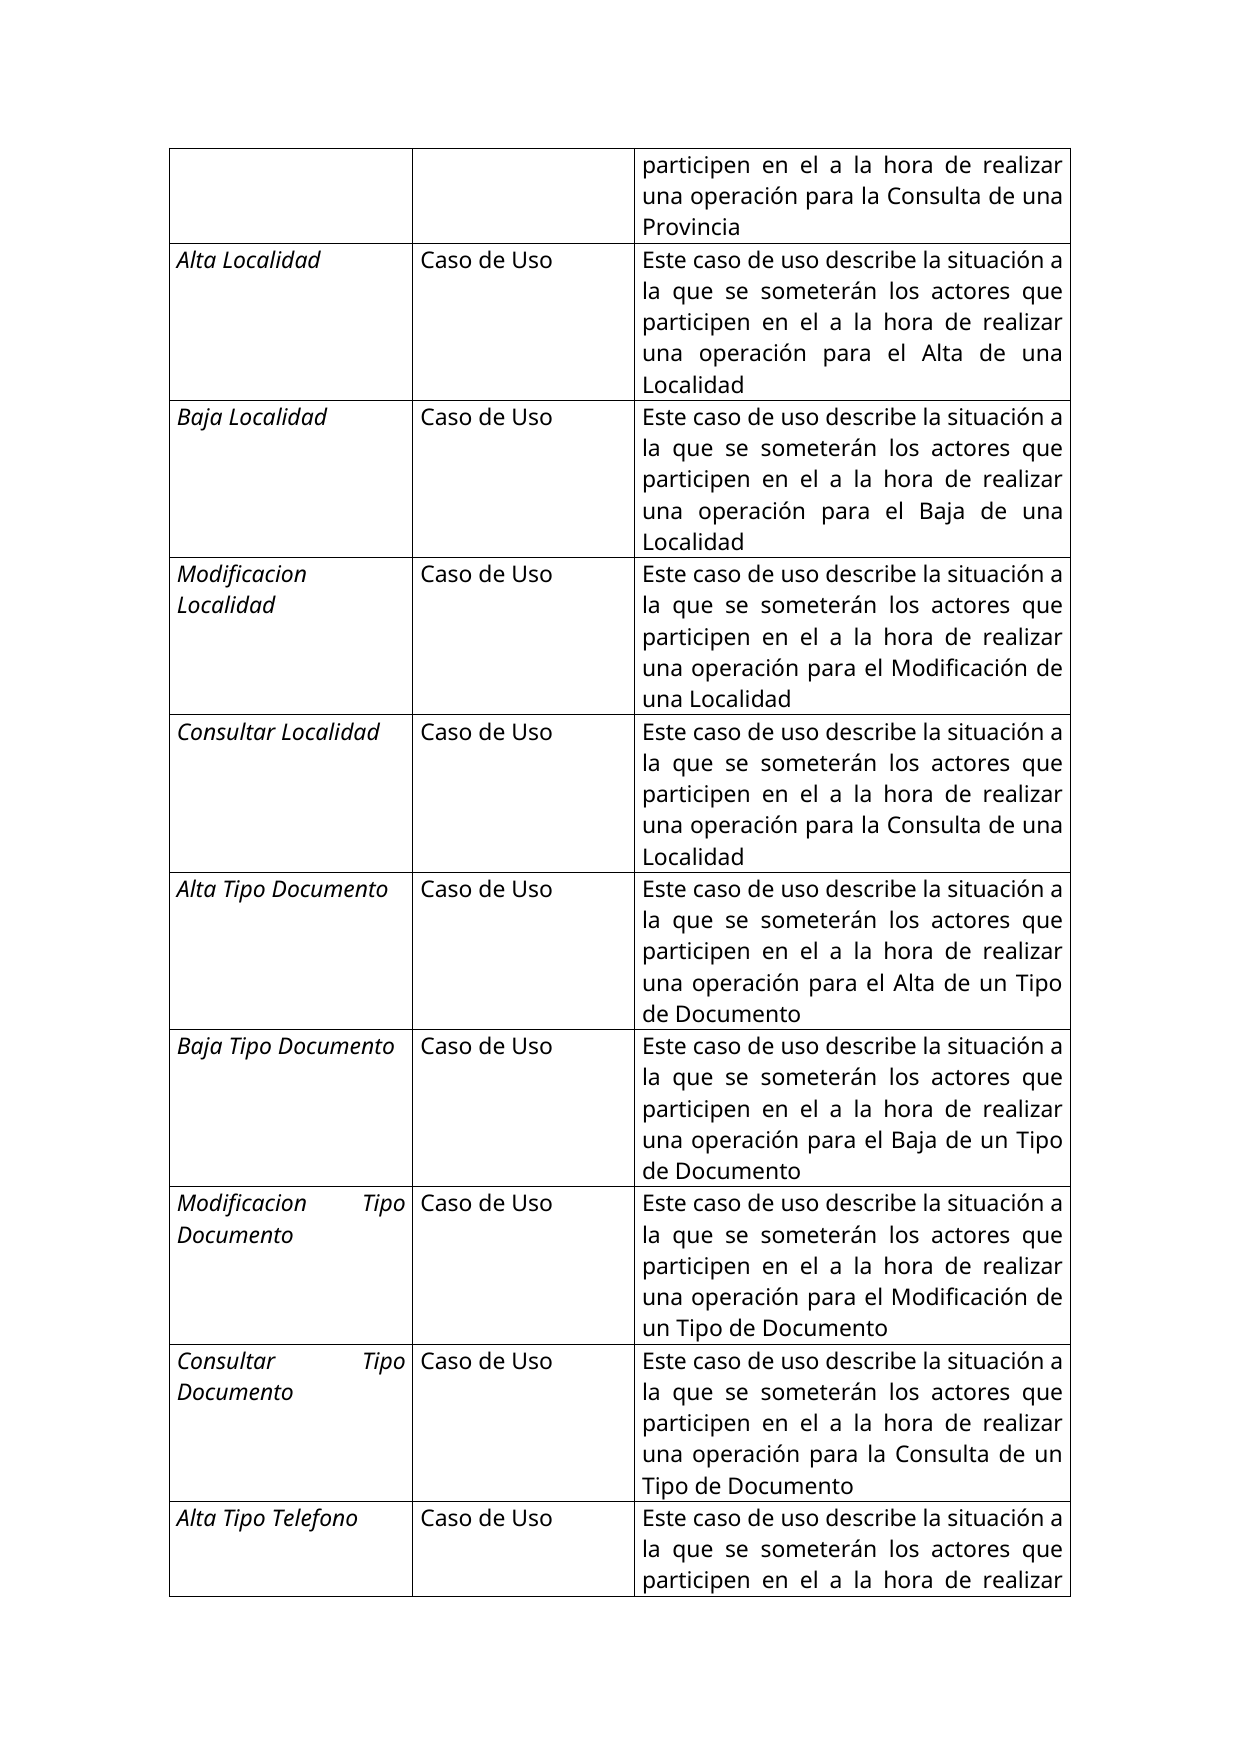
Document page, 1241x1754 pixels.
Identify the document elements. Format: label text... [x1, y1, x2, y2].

table_cell Caso de Uso [413, 1502, 634, 1596]
table_cell Modificacion Localidad [170, 558, 412, 714]
table_cell Baja Localidad [170, 401, 412, 557]
table_cell Este caso de uso describe la situación a la que se someterán los actores que participen en el a la hora de realizar una operación para el Baja de una Localidad [635, 401, 1070, 557]
table_cell Caso de Uso [413, 873, 634, 1029]
table_cell Este caso de uso describe la situación a la que se someterán los actores que participen en el a la hora de realizar una operación para el Alta de una Localidad [635, 244, 1070, 400]
table_cell Alta Tipo Documento [170, 873, 412, 1029]
table_cell participen en el a la hora de realizar una operación para la Consulta de una Provincia [635, 149, 1070, 242]
table_cell Caso de Uso [413, 401, 634, 557]
table_cell Caso de Uso [413, 1030, 634, 1186]
table_cell Alta Localidad [170, 244, 412, 400]
table_cell Este caso de uso describe la situación a la que se someterán los actores que participen en el a la hora de realizar una operación para el Modificación de una Localidad [635, 558, 1070, 714]
table_cell Caso de Uso [413, 244, 634, 400]
table_cell Caso de Uso [413, 558, 634, 714]
table_cell Caso de Uso [413, 715, 634, 872]
table_cell Consultar Localidad [170, 715, 412, 872]
table_cell Este caso de uso describe la situación a la que se someterán los actores que participen en el a la hora de realizar una operación para la Consulta de una Localidad [635, 715, 1070, 872]
table_cell Caso de Uso [413, 1187, 634, 1343]
table_cell Este caso de uso describe la situación a la que se someterán los actores que participen en el a la hora de realizar una operación para la Consulta de un Tipo de Documento [635, 1345, 1070, 1501]
table_cell Este caso de uso describe la situación a la que se someterán los actores que participen en el a la hora de realizar una operación para el Alta de un Tipo de Documento [635, 873, 1070, 1029]
table_cell Este caso de uso describe la situación a la que se someterán los actores que participen en el a la hora de realizar [635, 1502, 1070, 1596]
table_cell [170, 149, 412, 242]
table_cell Alta Tipo Telefono [170, 1502, 412, 1596]
table_cell Este caso de uso describe la situación a la que se someterán los actores que participen en el a la hora de realizar una operación para el Modificación de un Tipo de Documento [635, 1187, 1070, 1343]
table_cell Baja Tipo Documento [170, 1030, 412, 1186]
table_cell Caso de Uso [413, 1345, 634, 1501]
table_cell [413, 149, 634, 242]
table_cell Este caso de uso describe la situación a la que se someterán los actores que participen en el a la hora de realizar una operación para el Baja de un Tipo de Documento [635, 1030, 1070, 1186]
table_cell Modificacion Tipo Documento [170, 1187, 412, 1343]
table_cell Consultar Tipo Documento [170, 1345, 412, 1501]
